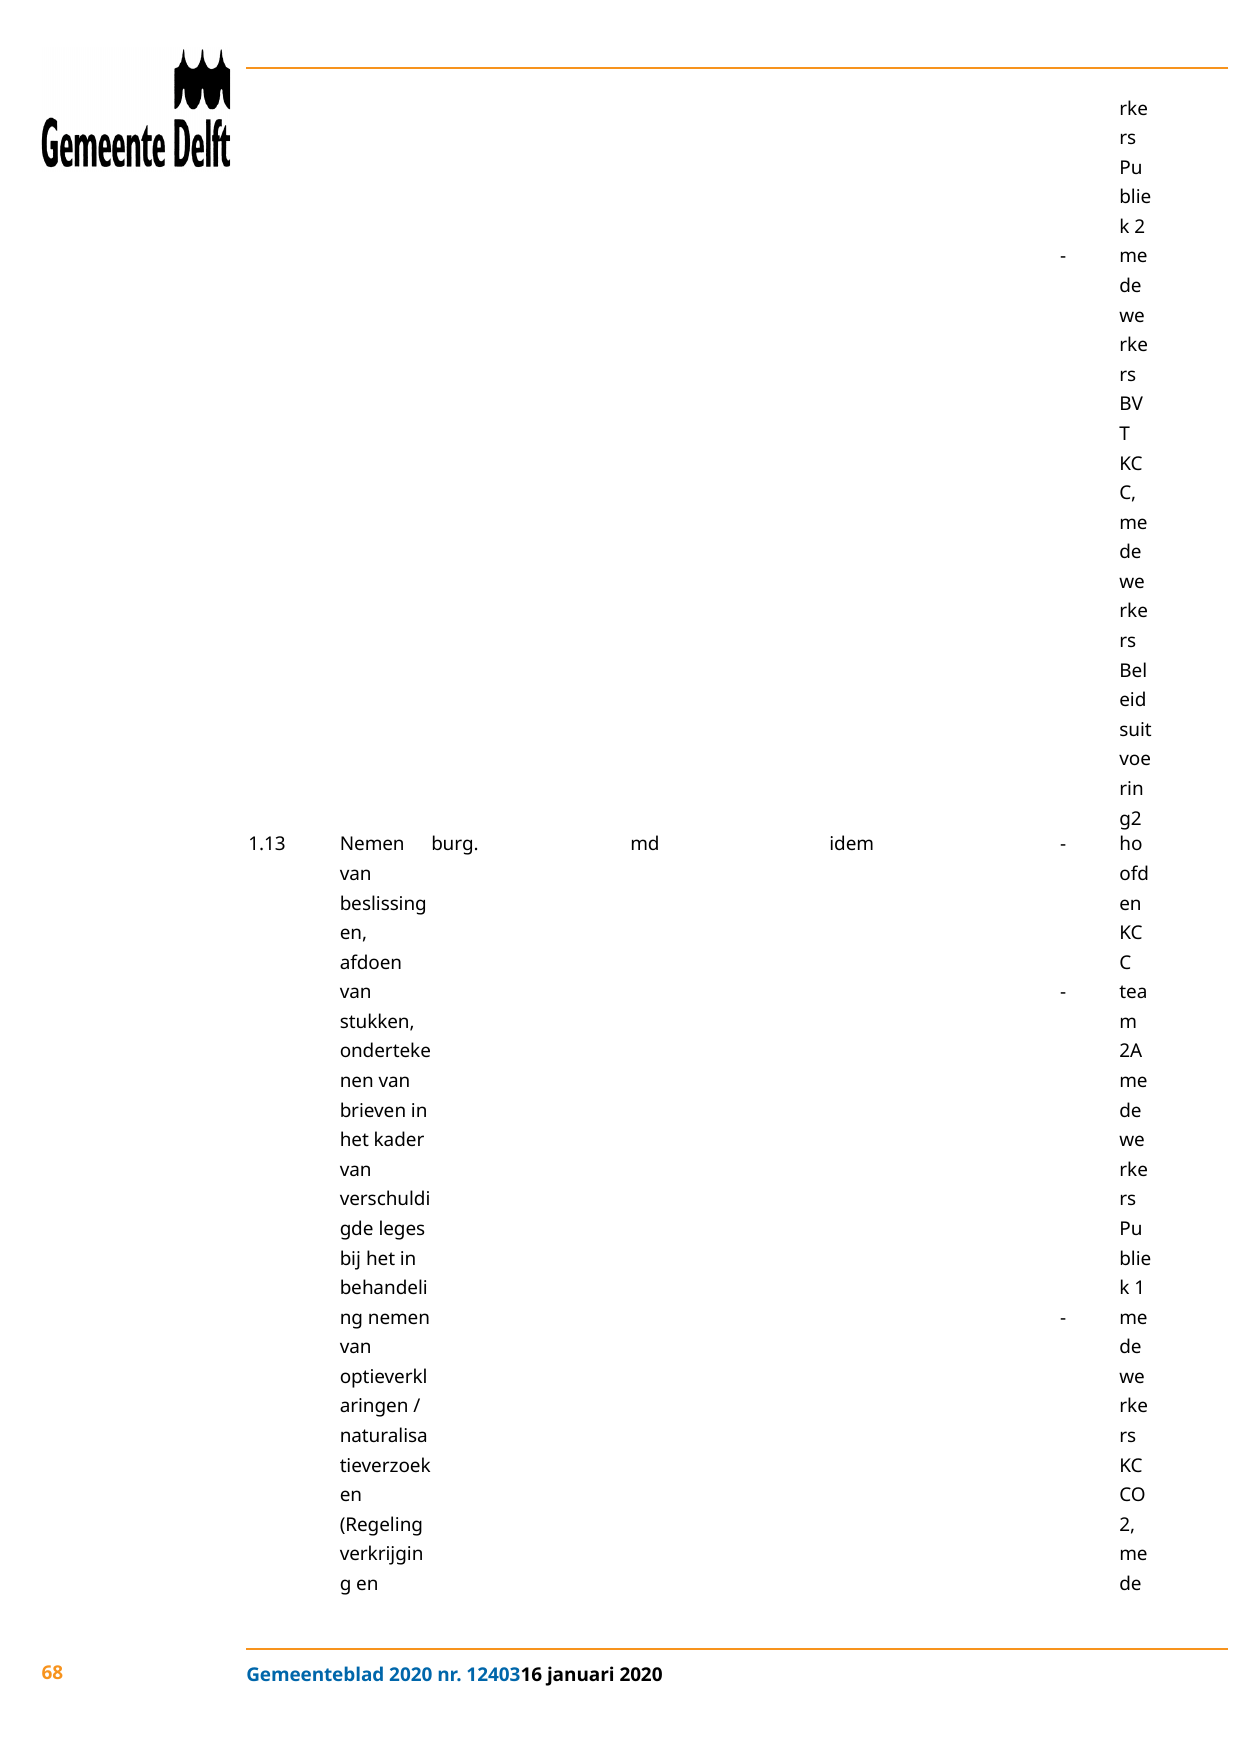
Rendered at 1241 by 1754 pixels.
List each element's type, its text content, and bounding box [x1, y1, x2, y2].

table_cell [630, 95, 829, 831]
table_cell rkers Publiek 2 medewerkers BVT KCC, medewerkers Beleidsuitvoering2 [1060, 95, 1152, 831]
table_cell [340, 95, 431, 831]
table_cell [921, 95, 1060, 831]
table_cell [248, 95, 339, 831]
table_cell [829, 95, 921, 831]
table_cell Nemen van beslissingen, afdoen van stukken, ondertekenen van brieven in het kader van verschuldigde leges bij het in behandeling nemen van optieverklaringen / naturalisatieverzoeken (Regeling verkrijging en [340, 831, 431, 1596]
table_cell [921, 831, 1060, 1596]
table_cell burg. [431, 831, 630, 1596]
table_cell md [630, 831, 829, 1596]
table_cell [431, 95, 630, 831]
table_cell hoofden KCC team 2A medewerkers Publiek 1 medewerkers KCCO2, mede [1060, 831, 1152, 1596]
table_cell 1.13 [248, 831, 339, 1596]
picture [41, 47, 231, 172]
table_cell idem [829, 831, 921, 1596]
